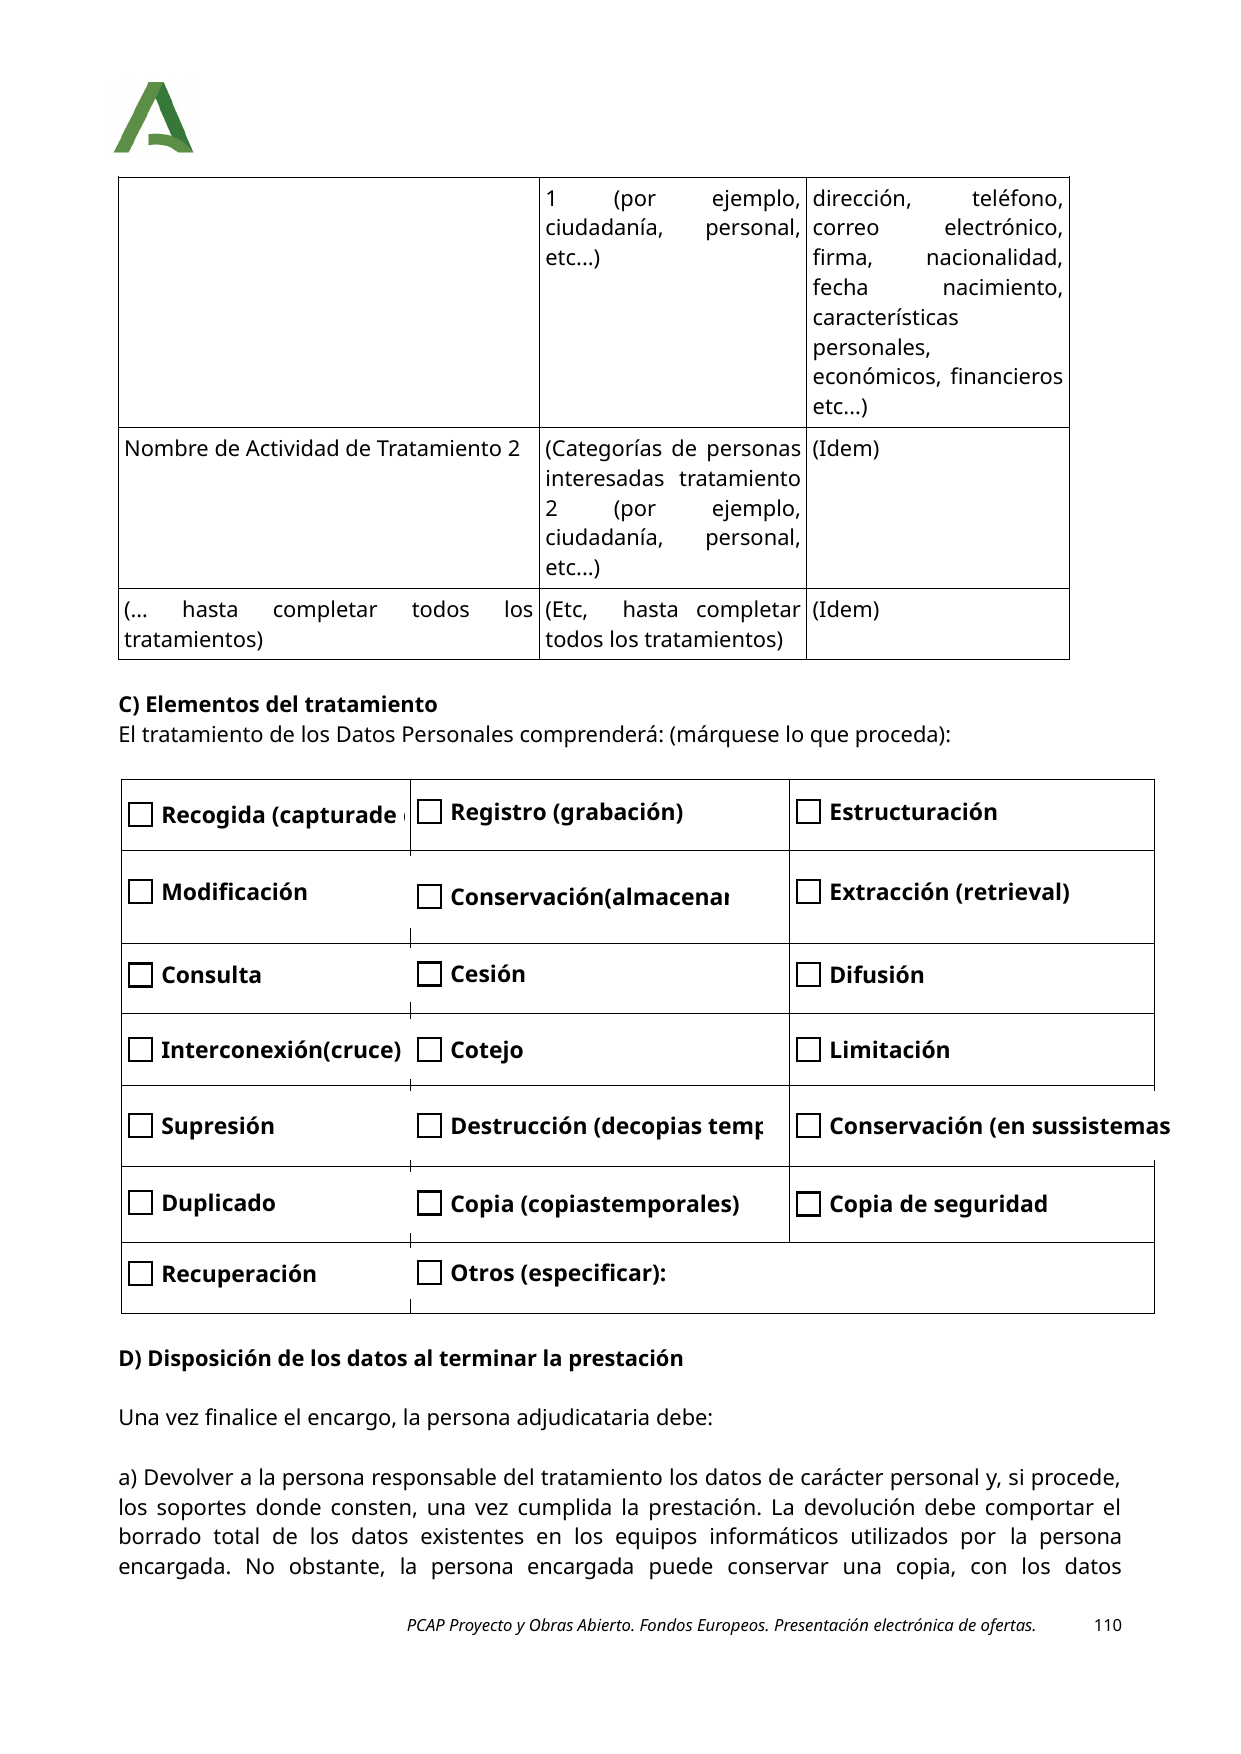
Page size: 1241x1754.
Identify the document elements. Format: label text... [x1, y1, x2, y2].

text D) Disposición de los datos al terminar la prestación [118, 1343, 1122, 1372]
text Una vez finalice el encargo, la persona adjudicataria debe: [118, 1402, 1122, 1432]
table_cell [790, 851, 1154, 942]
table_cell 1 (por ejemplo, ciudadanía, personal, etc...) [540, 178, 806, 427]
text a) Devolver a la persona responsable del tratamiento los datos de carácter personal y, si procede, los soportes donde consten, una vez cumplida la prestación. La devolución debe comportar el borrado total de los datos existentes en los equipos informáticos utilizados por la persona encargada. No obstante, la persona encargada puede conservar una copia, con los datos [118, 1462, 1122, 1581]
table_cell [122, 1014, 410, 1085]
table_cell [411, 1014, 789, 1085]
table_cell [790, 944, 1154, 1013]
table_cell (Idem) [807, 428, 1069, 588]
table_cell [122, 1243, 410, 1313]
table_header [122, 780, 410, 850]
table_cell [790, 1014, 1154, 1085]
table_cell [119, 178, 539, 427]
table_cell Nombre de Actividad de Tratamiento 2 [119, 428, 539, 588]
table_cell [122, 1167, 410, 1242]
text C) Elementos del tratamiento [118, 689, 1122, 719]
table_cell (Etc, hasta completar todos los tratamientos) [540, 589, 806, 659]
table_cell (… hasta completar todos los tratamientos) [119, 589, 539, 659]
picture [109, 77, 198, 157]
table_cell [411, 1243, 1154, 1313]
table_cell (Categorías de personas interesadas tratamiento 2 (por ejemplo, ciudadanía, personal, etc...) [540, 428, 806, 588]
text El tratamiento de los Datos Personales comprenderá: (márquese lo que proceda): [118, 719, 1122, 749]
table_cell dirección, teléfono, correo electrónico, firma, nacionalidad, fecha nacimiento, características personales, económicos, financieros etc...) [807, 178, 1069, 427]
table_cell [411, 851, 789, 942]
table_header [790, 780, 1154, 850]
table_cell [411, 1086, 789, 1166]
table_cell [122, 944, 410, 1013]
table_cell [411, 944, 789, 1013]
table_cell [411, 1167, 789, 1242]
table_header [411, 780, 789, 850]
table_cell [122, 851, 410, 942]
table_cell [790, 1086, 1154, 1166]
table_cell (Idem) [807, 589, 1069, 659]
table_cell [122, 1086, 410, 1166]
table_cell [790, 1167, 1154, 1242]
